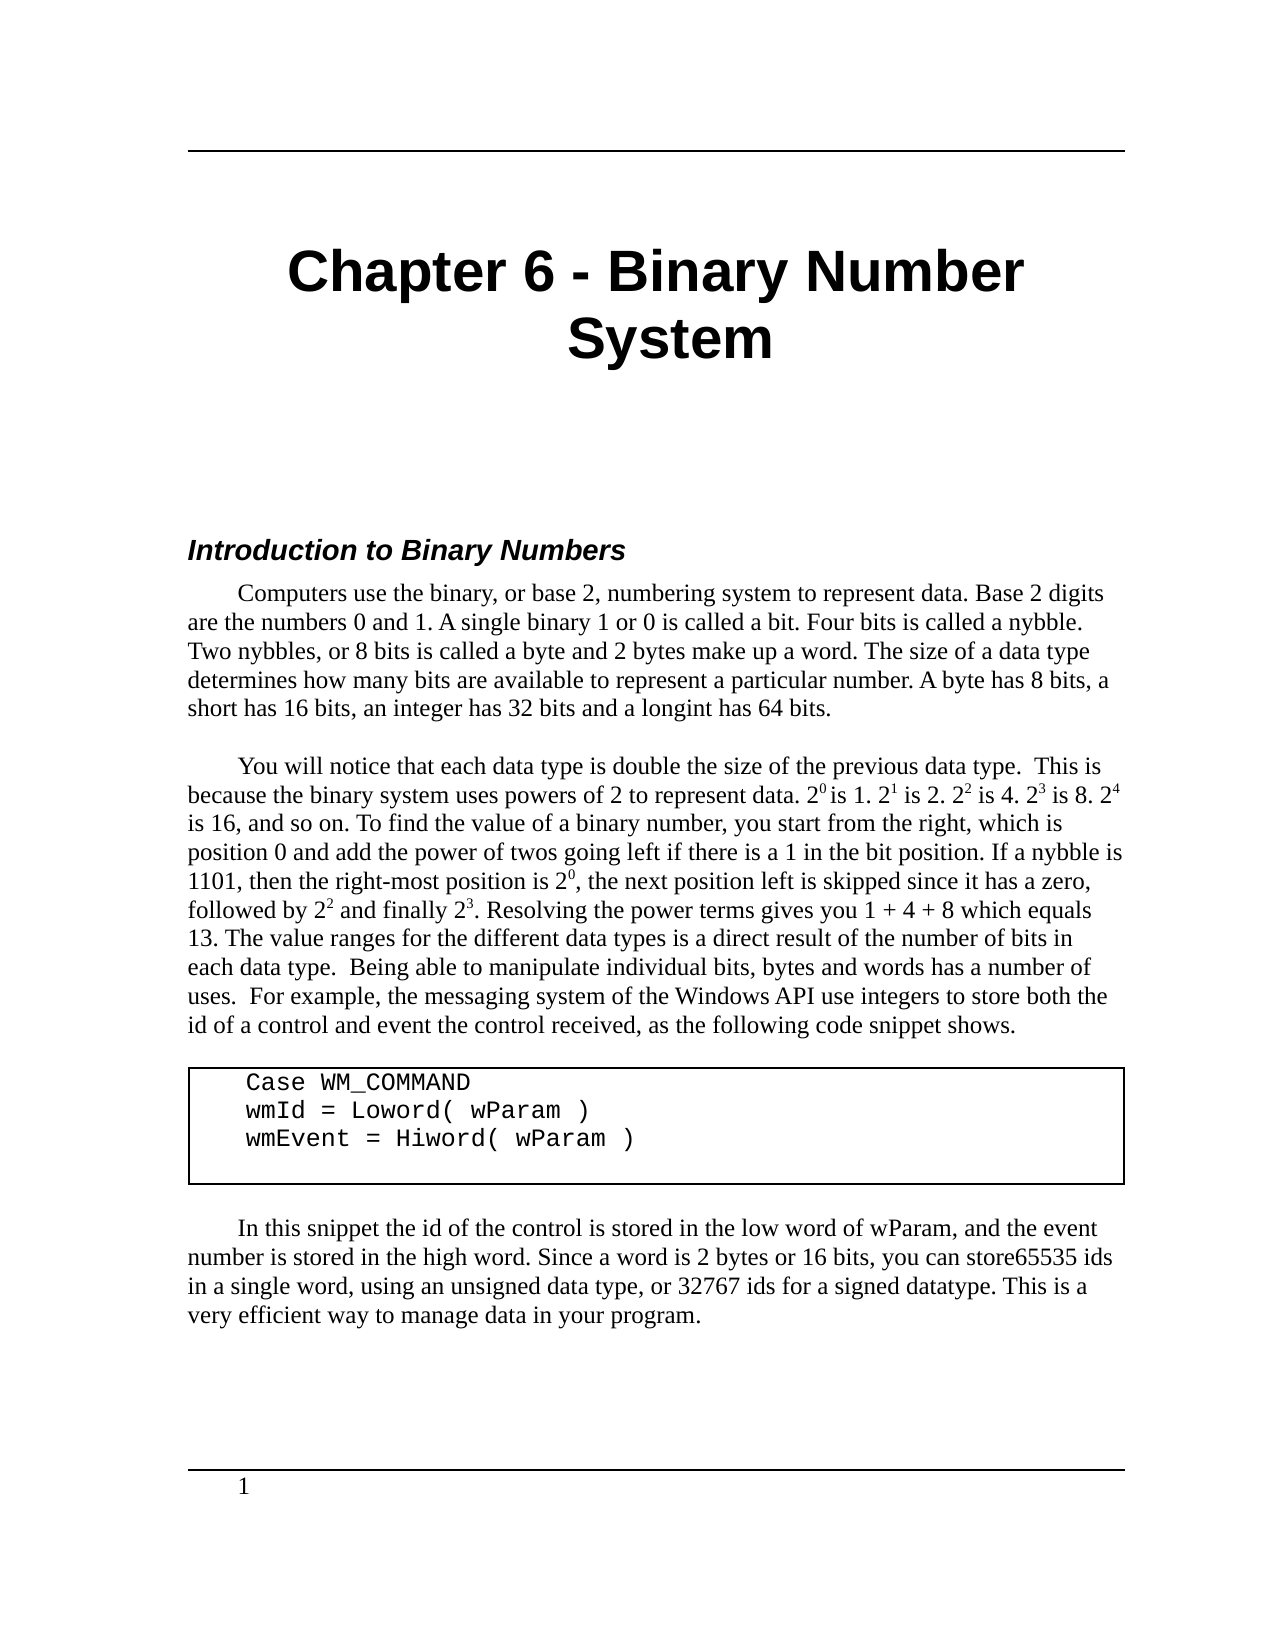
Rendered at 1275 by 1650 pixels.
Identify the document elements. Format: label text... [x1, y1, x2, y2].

text wmEvent = Hiword( wParam ) [190, 1124, 1123, 1154]
text wmId = Loword( wParam ) [190, 1096, 1123, 1124]
text Computers use the binary, or base 2, numbering system to represent data. Base 2 digits are the numbers 0 and 1. A single binary 1 or 0 is called a bit. Four bits is called a nybble. Two nybbles, or 8 bits is called a byte and 2 bytes make up a word. The size of a data type determines how many bits are available to represent a particular number. A byte has 8 bits, a short has 16 bits, an integer has 32 bits and a longint has 64 bits. [187, 578, 1125, 722]
text Case WM_COMMAND [190, 1069, 1123, 1096]
subtitle Chapter 6 - Binary Number System [187, 237, 1125, 371]
text In this snippet the id of the control is stored in the low word of wParam, and the event number is stored in the high word. Since a word is 2 bytes or 16 bits, you can store65535 ids in a single word, using an unsigned data type, or 32767 ids for a signed datatype. This is a very efficient way to manage data in your program. [187, 1213, 1125, 1328]
subtitle Introduction to Binary Numbers [187, 532, 1125, 566]
text You will notice that each data type is double the size of the previous data type. This is because the binary system uses powers of 2 to represent data. 20 is 1. 21 is 2. 22 is 4. 23 is 8. 24 is 16, and so on. To find the value of a binary number, you start from the right, which is position 0 and add the power of twos going left if there is a 1 in the bit position. If a nybble is 1101, then the right-most position is 20, the next position left is skipped since it has a zero, followed by 22 and finally 23. Resolving the power terms gives you 1 + 4 + 8 which equals 13. The value ranges for the different data types is a direct result of the number of bits in each data type. Being able to manipulate individual bits, bytes and words has a number of uses. For example, the messaging system of the Windows API use integers to store both the id of a control and event the control received, as the following code snippet shows. [187, 751, 1125, 1038]
